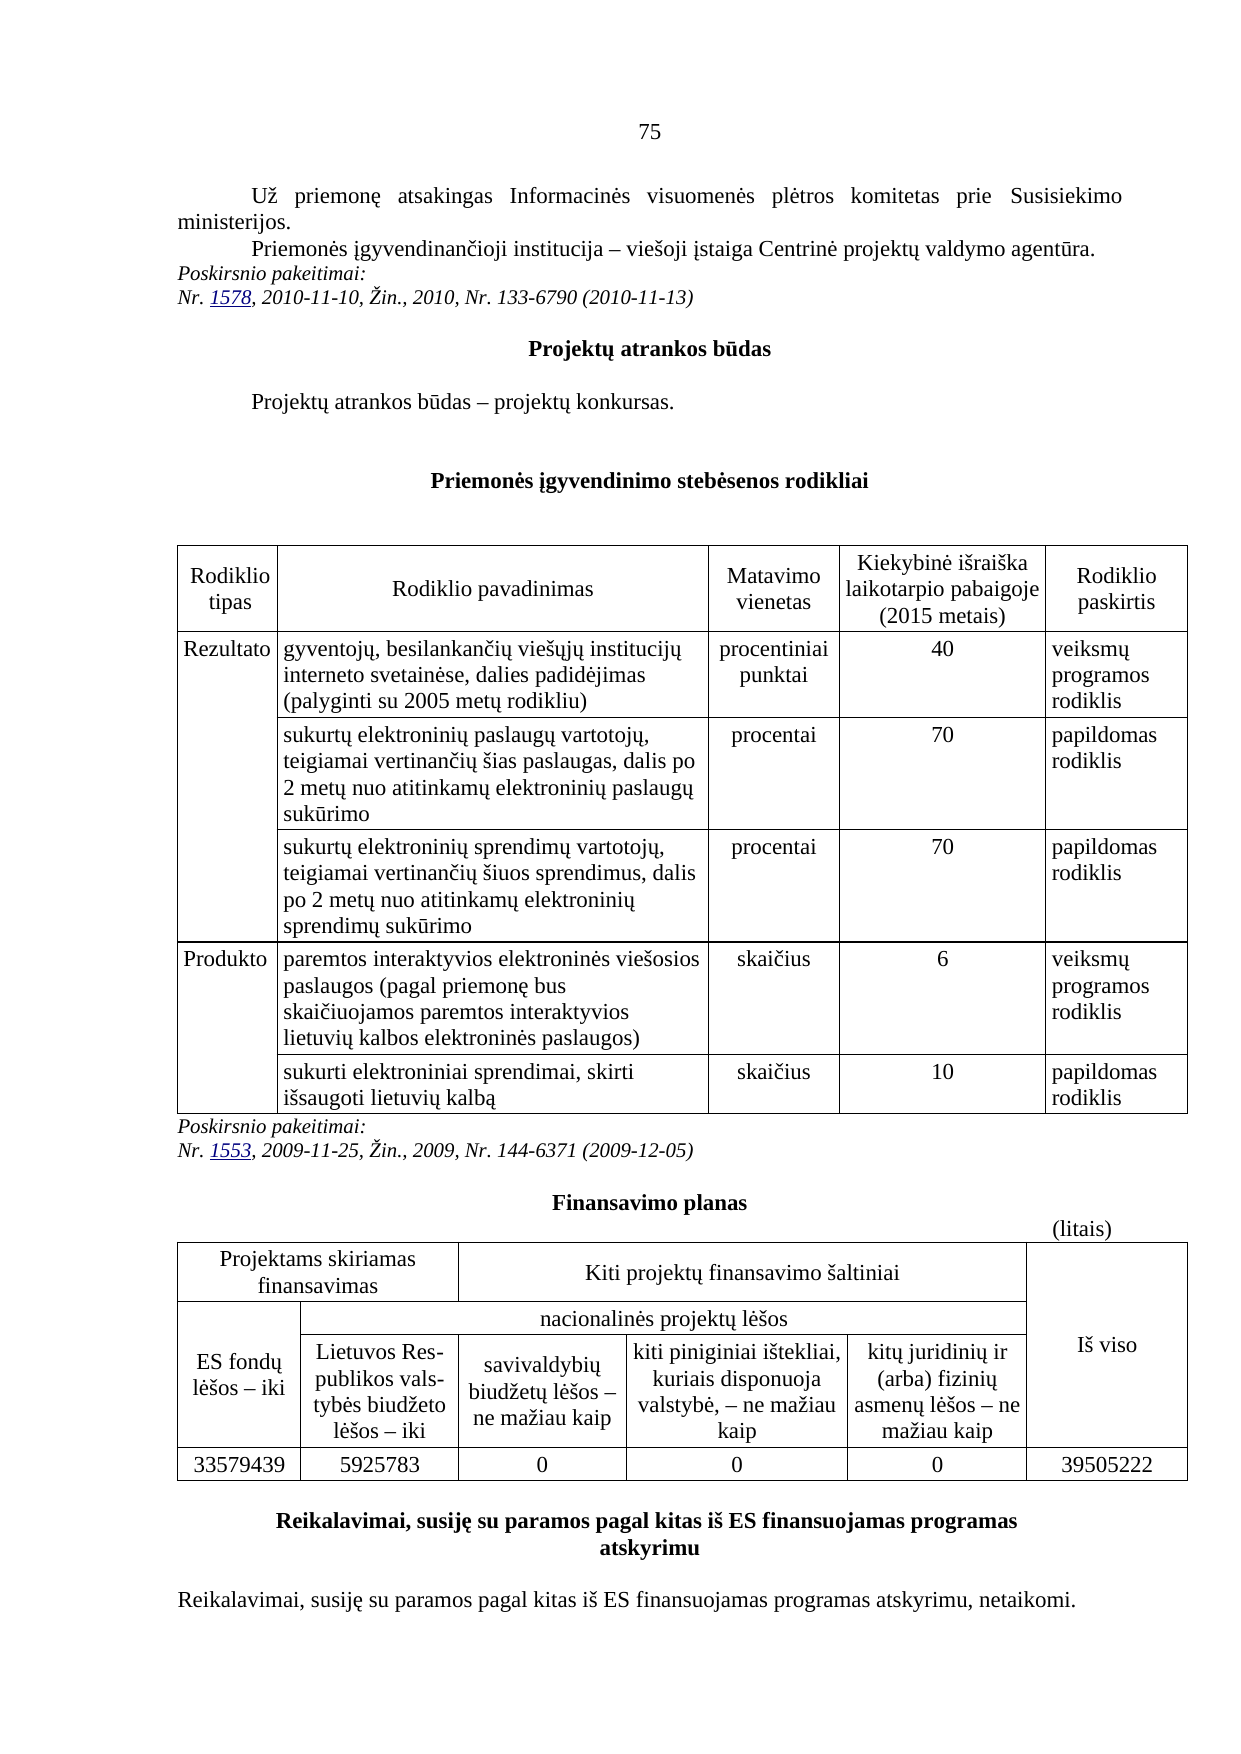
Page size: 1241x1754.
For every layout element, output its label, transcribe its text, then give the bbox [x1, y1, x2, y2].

table_cell 10 [840, 1055, 1045, 1113]
table_cell 70 [840, 830, 1045, 941]
table_cell kiti piniginiai ištekliai, kuriais disponuoja valstybė, – ne mažiau kaip [627, 1335, 847, 1447]
table_cell nacionalinės projektų lėšos [301, 1302, 1026, 1334]
table_cell 0 [627, 1448, 847, 1480]
table_header Kiti projektų finansavimo šaltiniai [459, 1243, 1026, 1301]
table_cell papildomas rodiklis [1046, 830, 1187, 941]
table_cell procentai [709, 830, 839, 941]
table_cell 33579439 [178, 1448, 300, 1480]
table_cell 39505222 [1027, 1448, 1187, 1480]
table_cell 40 [840, 632, 1045, 717]
table_cell sukurtų elektroninių sprendimų vartotojų, teigiamai vertinančių šiuos sprendimus, dalis po 2 metų nuo atitinkamų elektroninių sprendimų sukūrimo [278, 830, 708, 941]
table_cell papildomas rodiklis [1046, 1055, 1187, 1113]
table_header Iš viso [1027, 1243, 1187, 1447]
table_cell 0 [848, 1448, 1026, 1480]
table_header Matavimo vienetas [709, 546, 839, 631]
text Projektų atrankos būdas [177, 336, 1122, 362]
text Priemonės įgyvendinančioji institucija – viešoji įstaiga Centrinė projektų valdymo agentūra. [177, 235, 1122, 261]
table_cell gyventojų, besilankančių viešųjų institucijų interneto svetainėse, dalies padidėjimas (palyginti su 2005 metų rodikliu) [278, 632, 708, 717]
table_cell papildomas rodiklis [1046, 718, 1187, 829]
text Priemonės įgyvendinimo stebėsenos rodikliai [177, 467, 1122, 494]
table_cell sukurtų elektroninių paslaugų vartotojų, teigiamai vertinančių šias paslaugas, dalis po 2 metų nuo atitinkamų elektroninių paslaugų sukūrimo [278, 718, 708, 829]
table_cell ES fondų lėšos – iki [178, 1302, 300, 1447]
text Reikalavimai, susiję su paramos pagal kitas iš ES finansuojamas programas atskyrimu, netaikomi. [177, 1586, 1122, 1613]
text Nr. 1578, 2010-11-10, Žin., 2010, Nr. 133-6790 (2010-11-13) [177, 285, 1122, 309]
table_cell savivaldybių biudžetų lėšos – ne mažiau kaip [459, 1335, 626, 1447]
table_header Rodiklio tipas [178, 546, 277, 631]
table_cell veiksmų programos rodiklis [1046, 943, 1187, 1054]
table_cell skaičius [709, 1055, 839, 1113]
text Reikalavimai, susiję su paramos pagal kitas iš ES finansuojamas programas atskyrimu [177, 1481, 1122, 1560]
table_cell kitų juridinių ir (arba) fizinių asmenų lėšos – ne mažiau kaip [848, 1335, 1026, 1447]
table_cell paremtos interaktyvios elektroninės viešosios paslaugos (pagal priemonę bus skaičiuojamos paremtos interaktyvios lietuvių kalbos elektroninės paslaugos) [278, 943, 708, 1054]
text Nr. 1553, 2009-11-25, Žin., 2009, Nr. 144-6371 (2009-12-05) [177, 1138, 1122, 1162]
table_cell 70 [840, 718, 1045, 829]
table_cell 6 [840, 943, 1045, 1054]
table_cell Produkto [178, 943, 277, 1113]
text Poskirsnio pakeitimai: [177, 1114, 1122, 1138]
table_header Rodiklio paskirtis [1046, 546, 1187, 631]
text Finansavimo planas [177, 1189, 1122, 1215]
table_cell procentai [709, 718, 839, 829]
table_cell sukurti elektroniniai sprendimai, skirti išsaugoti lietuvių kalbą [278, 1055, 708, 1113]
table_cell Rezultato [178, 632, 277, 941]
text Poskirsnio pakeitimai: [177, 261, 1122, 285]
table_header Kiekybinė išraiška laikotarpio pabaigoje (2015 metais) [840, 546, 1045, 631]
table_cell 0 [459, 1448, 626, 1480]
text (litais) [177, 1215, 1112, 1242]
table_cell procentiniai punktai [709, 632, 839, 717]
table_header Rodiklio pavadinimas [278, 546, 708, 631]
text Projektų atrankos būdas – projektų konkursas. [177, 388, 1122, 414]
table_cell veiksmų programos rodiklis [1046, 632, 1187, 717]
text Už priemonę atsakingas Informacinės visuomenės plėtros komitetas prie Susisiekimo ministerijos. [177, 182, 1122, 235]
table_cell Lietuvos Res­publikos vals­tybės biudžeto lėšos – iki [301, 1335, 458, 1447]
table_cell skaičius [709, 943, 839, 1054]
table_cell 5925783 [301, 1448, 458, 1480]
table_header Projektams skiriamas finansavimas [178, 1243, 458, 1301]
